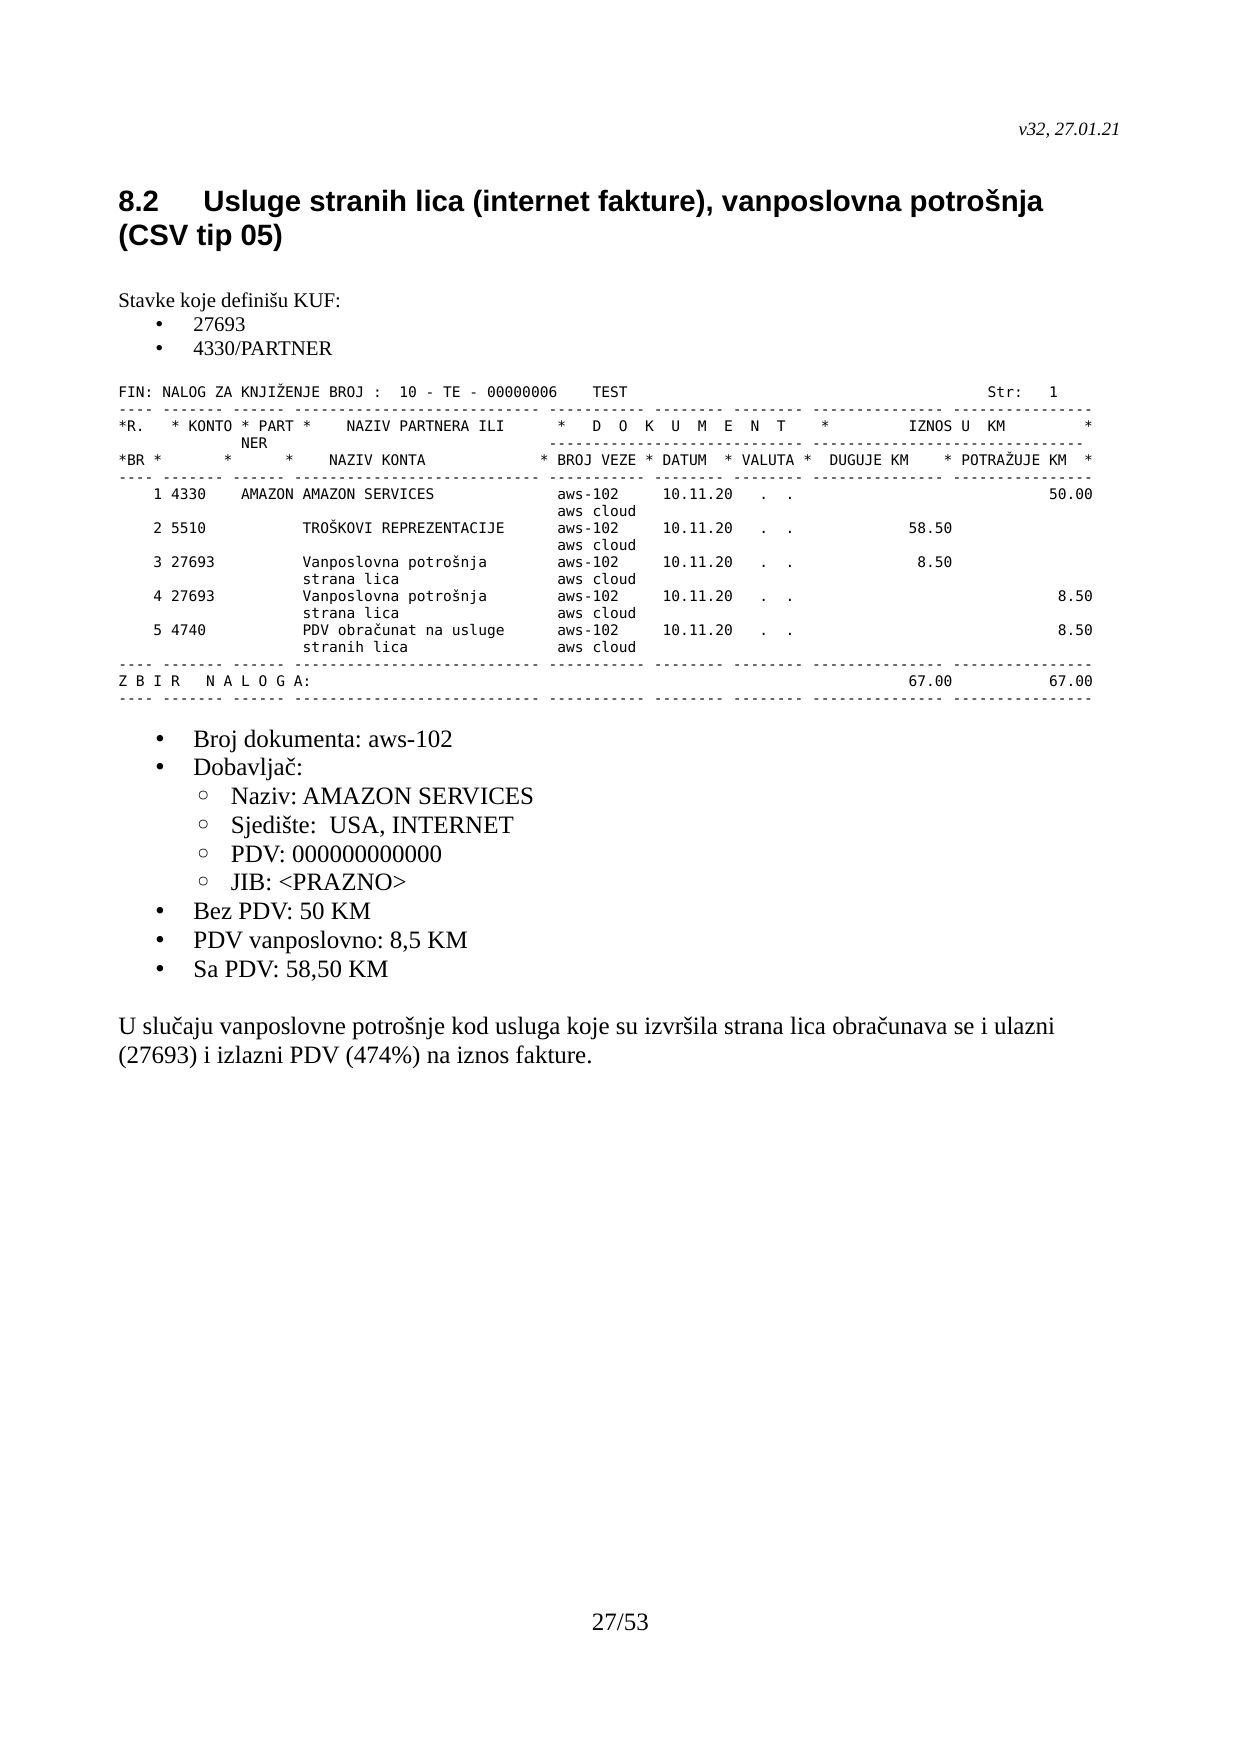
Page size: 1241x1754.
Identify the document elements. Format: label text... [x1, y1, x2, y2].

text strana lica aws cloud [118, 571, 1122, 588]
text Z B I R N A L O G A: 67.00 67.00 [118, 673, 1122, 690]
text 2 5510 TROŠKOVI REPREZENTACIJE aws-102 10.11.20 . . 58.50 [118, 520, 1122, 537]
text 3 27693 Vanposlovna potrošnja aws-102 10.11.20 . . 8.50 [118, 554, 1122, 571]
text 1 4330 AMAZON AMAZON SERVICES aws-102 10.11.20 . . 50.00 [118, 486, 1122, 503]
text 5 4740 PDV obračunat na usluge aws-102 10.11.20 . . 8.50 [118, 622, 1122, 639]
text strana lica aws cloud [118, 605, 1122, 622]
text ---- ------- ------ ---------------------------- ----------- -------- -------- --------------- ---------------- [118, 656, 1122, 673]
list Sjedište: USA, INTERNET [193, 810, 1122, 839]
text NER ----------------------------- ------------------------------- [118, 435, 1122, 452]
list 4330/PARTNER [156, 336, 1122, 360]
text ---- ------- ------ ---------------------------- ----------- -------- -------- --------------- ---------------- [118, 690, 1122, 707]
text ---- ------- ------ ---------------------------- ----------- -------- -------- --------------- ---------------- [118, 401, 1122, 418]
list Dobavljač: [156, 752, 1122, 781]
list Naziv: AMAZON SERVICES [193, 781, 1122, 810]
text 4 27693 Vanposlovna potrošnja aws-102 10.11.20 . . 8.50 [118, 588, 1122, 605]
text FIN: NALOG ZA KNJIŽENJE BROJ : 10 - TE - 00000006 TEST Str: 1 [118, 384, 1122, 401]
list Broj dokumenta: aws-102 [156, 724, 1122, 752]
list PDV: 000000000000 [193, 839, 1122, 867]
text *BR * * * NAZIV KONTA * BROJ VEZE * DATUM * VALUTA * DUGUJE KM * POTRAŽUJE KM * [118, 452, 1122, 469]
list JIB: <PRAZNO> [193, 867, 1122, 896]
list Bez PDV: 50 KM [156, 896, 1122, 925]
text aws cloud [118, 537, 1122, 554]
text U slučaju vanposlovne potrošnje kod usluga koje su izvršila strana lica obračunava se i ulazni (27693) i izlazni PDV (474%) na iznos fakture. [118, 1011, 1122, 1069]
list PDV vanposlovno: 8,5 KM [156, 925, 1122, 954]
list 27693 [156, 312, 1122, 336]
list Sa PDV: 58,50 KM [156, 954, 1122, 982]
text stranih lica aws cloud [118, 639, 1122, 656]
text ---- ------- ------ ---------------------------- ----------- -------- -------- --------------- ---------------- [118, 469, 1122, 486]
text *R. * KONTO * PART * NAZIV PARTNERA ILI * D O K U M E N T * IZNOS U KM * [118, 418, 1122, 435]
text aws cloud [118, 503, 1122, 520]
subtitle Usluge stranih lica (internet fakture), vanposlovna potrošnja (CSV tip 05) [118, 184, 1122, 251]
text Stavke koje definišu KUF: [118, 288, 1122, 312]
